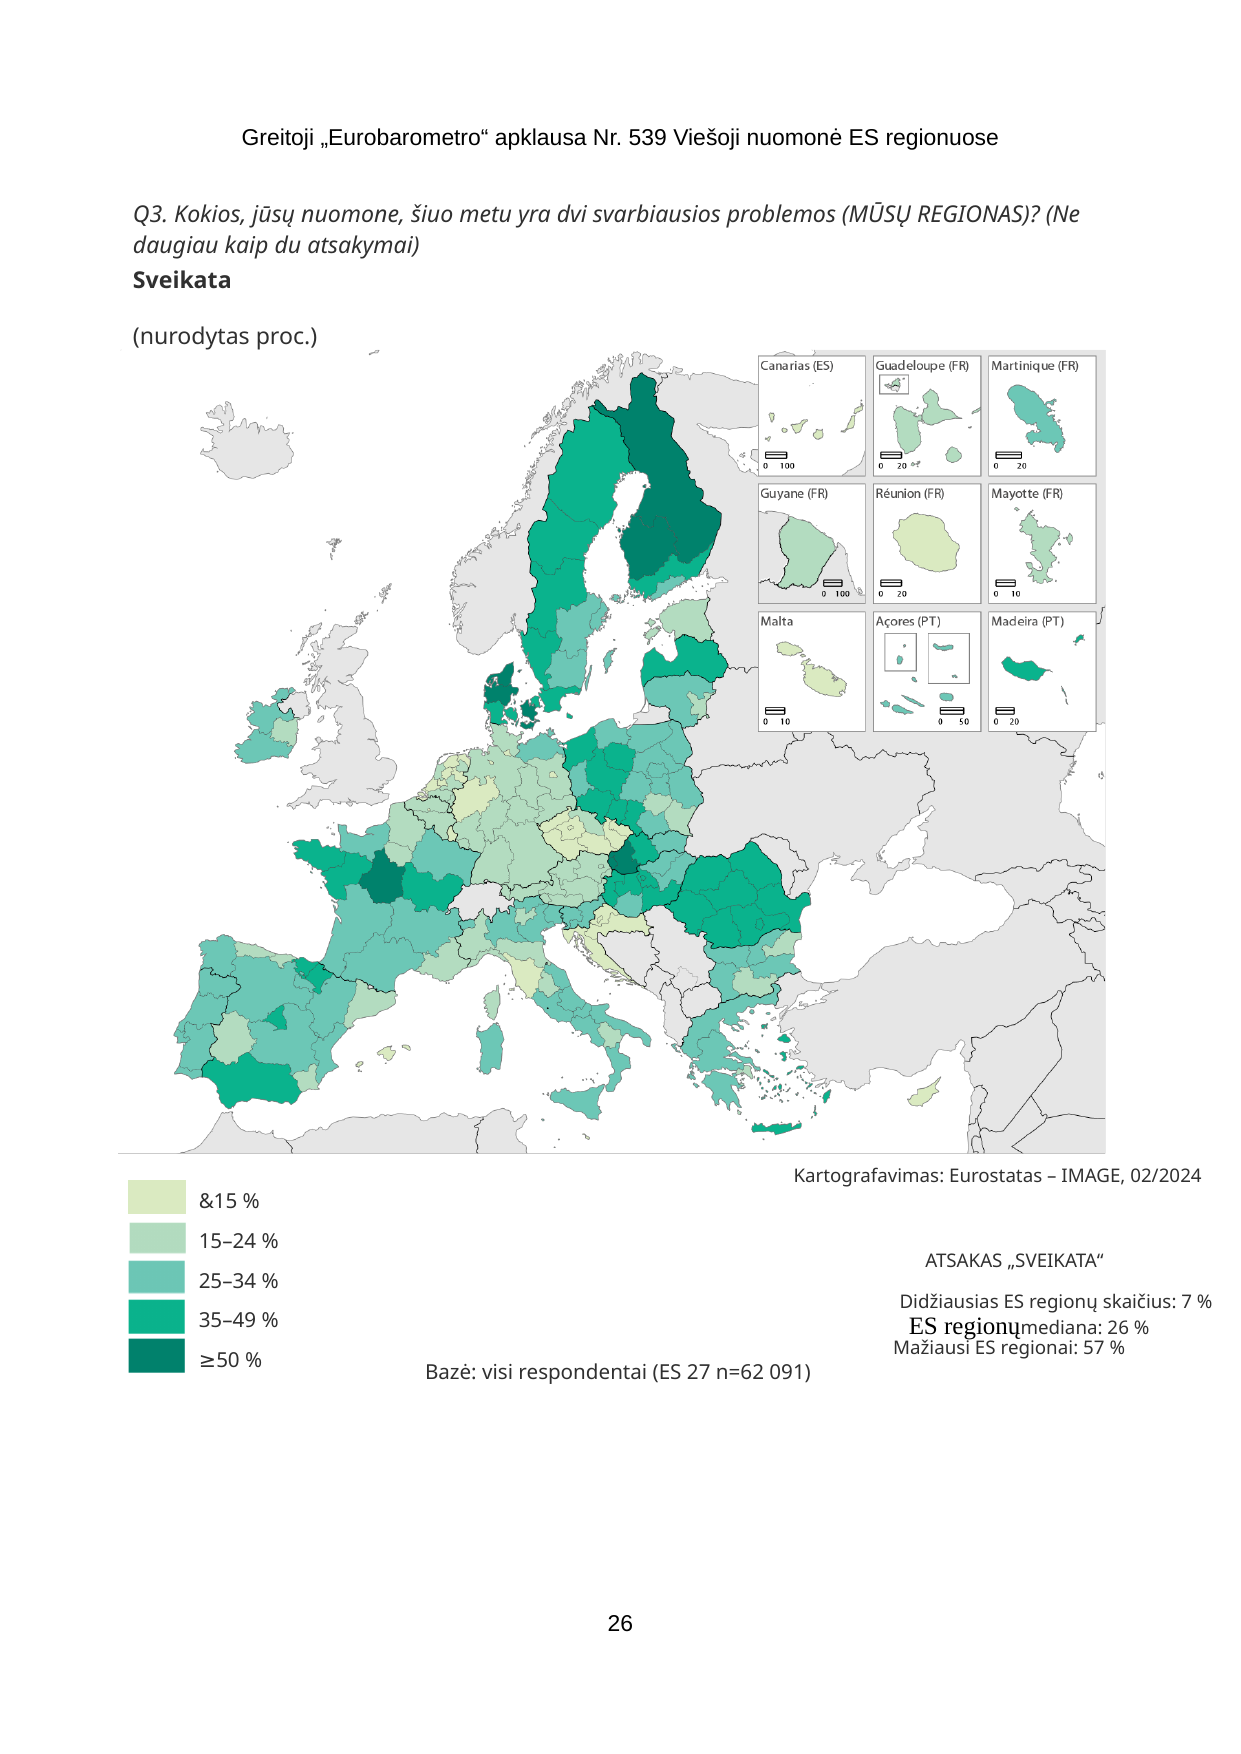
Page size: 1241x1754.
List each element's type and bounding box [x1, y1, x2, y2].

picture [118, 343, 1111, 1155]
picture [129, 1300, 184, 1333]
picture [128, 1180, 186, 1214]
picture [129, 1339, 184, 1372]
picture [130, 1223, 185, 1254]
picture [129, 1261, 184, 1294]
